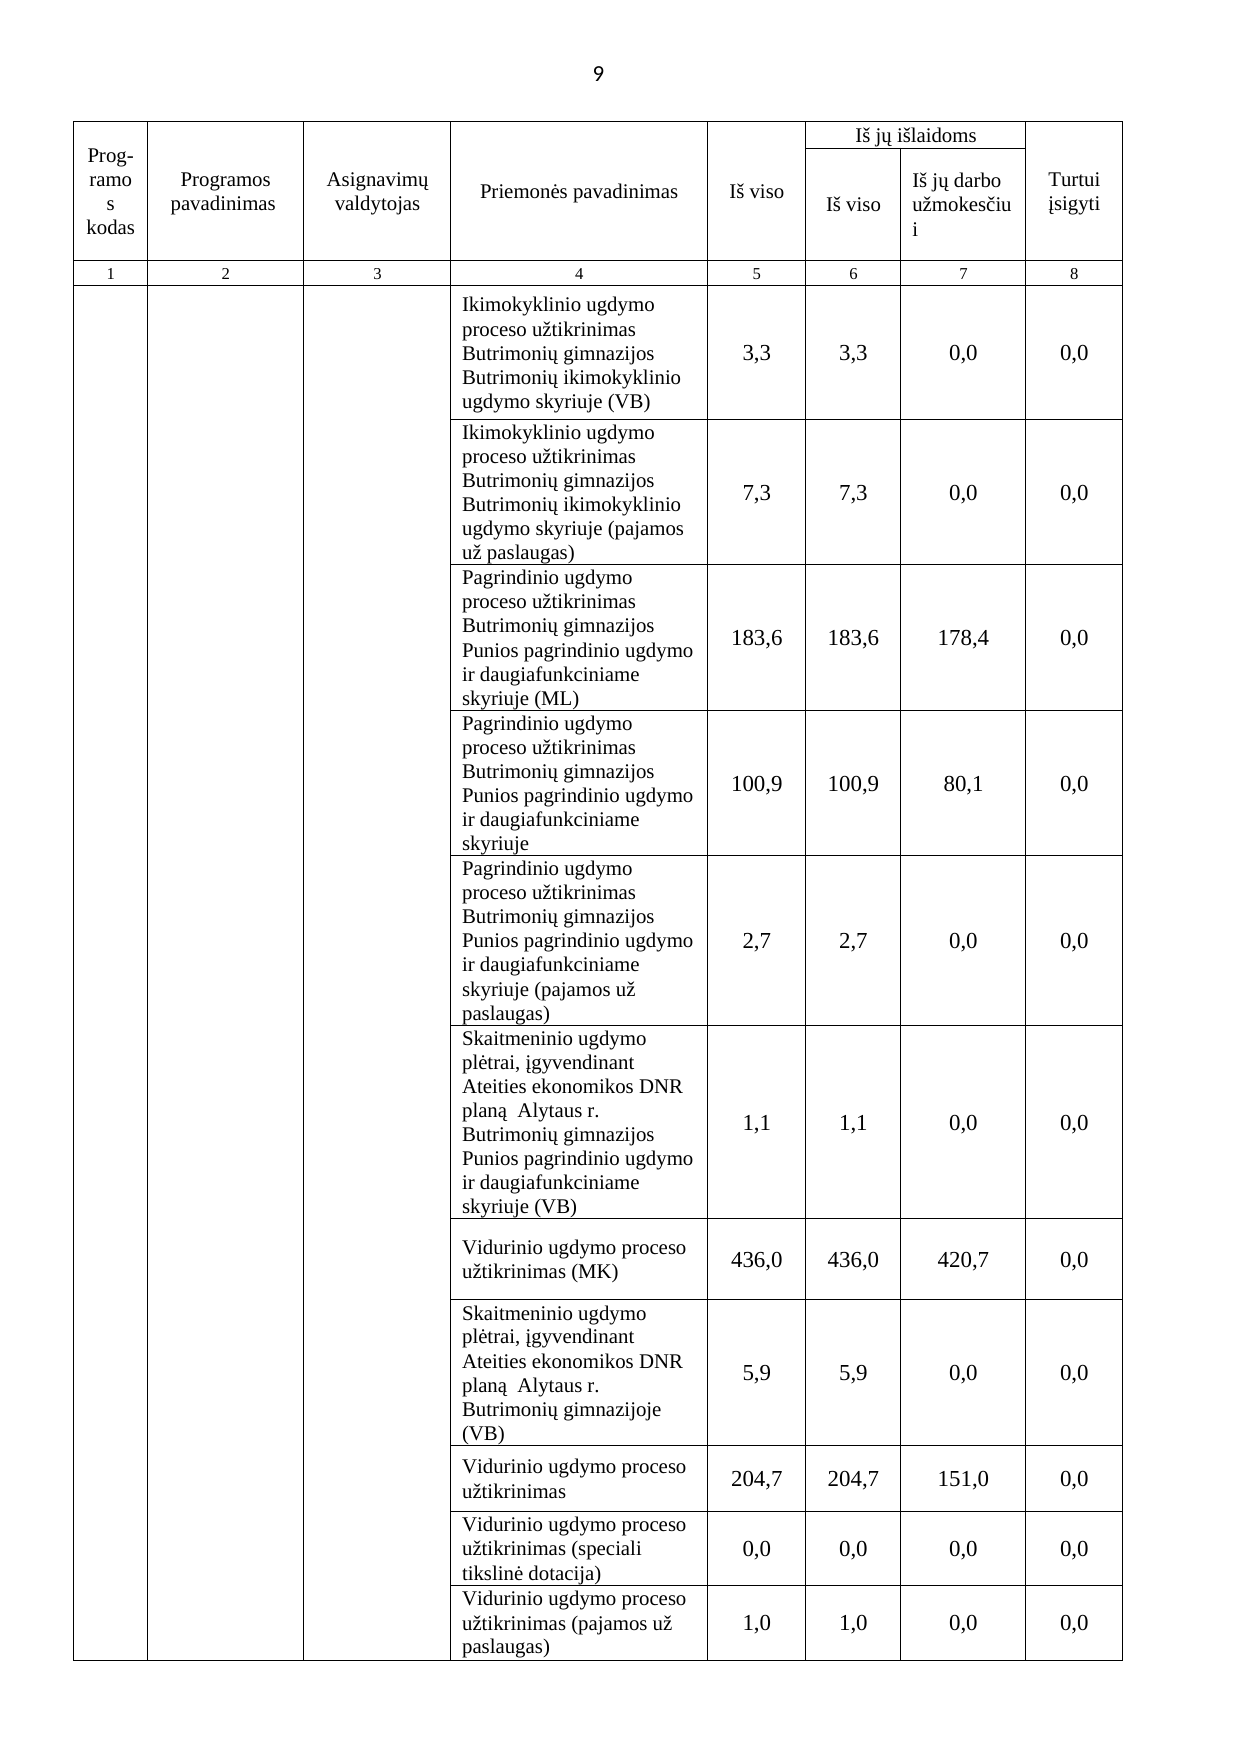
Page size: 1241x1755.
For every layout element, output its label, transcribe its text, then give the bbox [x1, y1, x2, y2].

table_cell 0,0 [901, 420, 1025, 564]
table_cell Ikimokyklinio ugdymo proceso užtikrinimas Butrimonių gimnazijos Butrimonių ikimokyklinio ugdymo skyriuje (VB) [451, 286, 707, 419]
table_cell 204,7 [708, 1446, 805, 1511]
table_cell [304, 286, 450, 1659]
table_cell 0,0 [1026, 1446, 1122, 1511]
table_cell 0,0 [1026, 1026, 1122, 1218]
table_cell 0,0 [1026, 1512, 1122, 1584]
table_cell 3,3 [708, 286, 805, 419]
table_cell Iš jų darbo užmokesčiui [901, 149, 1025, 260]
table_header Prog-ramos kodas [74, 122, 147, 260]
table_cell 3 [304, 261, 450, 285]
table_cell 5,9 [708, 1300, 805, 1445]
table_cell [74, 286, 147, 1659]
table_cell 0,0 [806, 1512, 900, 1584]
table_cell 0,0 [1026, 420, 1122, 564]
table_cell 151,0 [901, 1446, 1025, 1511]
table_cell 1,0 [708, 1586, 805, 1659]
table_cell 204,7 [806, 1446, 900, 1511]
table_cell 0,0 [901, 1512, 1025, 1584]
table_cell Skaitmeninio ugdymo plėtrai, įgyvendinant Ateities ekonomikos DNR planą Alytaus r. Butrimonių gimnazijoje (VB) [451, 1300, 707, 1445]
table_cell 2 [148, 261, 303, 285]
table_cell Vidurinio ugdymo proceso užtikrinimas (pajamos už paslaugas) [451, 1586, 707, 1659]
table_cell 7,3 [806, 420, 900, 564]
table_cell Vidurinio ugdymo proceso užtikrinimas (speciali tikslinė dotacija) [451, 1512, 707, 1584]
table_cell 1 [74, 261, 147, 285]
table_cell 0,0 [1026, 856, 1122, 1024]
table_cell Pagrindinio ugdymo proceso užtikrinimas Butrimonių gimnazijos Punios pagrindinio ugdymo ir daugiafunkciniame skyriuje (ML) [451, 565, 707, 710]
table_cell Skaitmeninio ugdymo plėtrai, įgyvendinant Ateities ekonomikos DNR planą Alytaus r. Butrimonių gimnazijos Punios pagrindinio ugdymo ir daugiafunkciniame skyriuje (VB) [451, 1026, 707, 1218]
table_cell 7,3 [708, 420, 805, 564]
table_header Turtui įsigyti [1026, 122, 1122, 260]
table_cell 436,0 [708, 1219, 805, 1299]
table_cell 2,7 [708, 856, 805, 1024]
table_cell 5,9 [806, 1300, 900, 1445]
table_cell Iš viso [806, 149, 900, 260]
table_cell 2,7 [806, 856, 900, 1024]
table_header Asignavimų valdytojas [304, 122, 450, 260]
table_cell 183,6 [708, 565, 805, 710]
table_cell 7 [901, 261, 1025, 285]
table_cell Vidurinio ugdymo proceso užtikrinimas [451, 1446, 707, 1511]
table_cell 0,0 [1026, 286, 1122, 419]
table_cell 3,3 [806, 286, 900, 419]
table_cell 0,0 [1026, 1586, 1122, 1659]
table_cell 0,0 [1026, 711, 1122, 855]
table_cell 0,0 [1026, 565, 1122, 710]
table_header Programos pavadinimas [148, 122, 303, 260]
table_cell 0,0 [901, 1026, 1025, 1218]
table_cell 100,9 [708, 711, 805, 855]
table_cell 420,7 [901, 1219, 1025, 1299]
table_cell 0,0 [1026, 1300, 1122, 1445]
table_cell 0,0 [901, 1300, 1025, 1445]
table_cell 8 [1026, 261, 1122, 285]
table_header Iš jų išlaidoms [806, 122, 1025, 148]
table_cell 0,0 [708, 1512, 805, 1584]
table_cell 183,6 [806, 565, 900, 710]
table_cell 4 [451, 261, 707, 285]
table_cell 0,0 [901, 1586, 1025, 1659]
table_cell 0,0 [901, 286, 1025, 419]
table_cell 1,1 [806, 1026, 900, 1218]
table_cell 0,0 [1026, 1219, 1122, 1299]
table_cell Pagrindinio ugdymo proceso užtikrinimas Butrimonių gimnazijos Punios pagrindinio ugdymo ir daugiafunkciniame skyriuje [451, 711, 707, 855]
table_cell 100,9 [806, 711, 900, 855]
table_header Priemonės pavadinimas [451, 122, 707, 260]
table_cell 1,1 [708, 1026, 805, 1218]
table_header Iš viso [708, 122, 805, 260]
table_cell 436,0 [806, 1219, 900, 1299]
table_cell Ikimokyklinio ugdymo proceso užtikrinimas Butrimonių gimnazijos Butrimonių ikimokyklinio ugdymo skyriuje (pajamos už paslaugas) [451, 420, 707, 564]
table_cell 6 [806, 261, 900, 285]
table_cell 0,0 [901, 856, 1025, 1024]
table_cell Pagrindinio ugdymo proceso užtikrinimas Butrimonių gimnazijos Punios pagrindinio ugdymo ir daugiafunkciniame skyriuje (pajamos už paslaugas) [451, 856, 707, 1024]
table_cell Vidurinio ugdymo proceso užtikrinimas (MK) [451, 1219, 707, 1299]
table_cell 178,4 [901, 565, 1025, 710]
table_cell 80,1 [901, 711, 1025, 855]
table_cell 5 [708, 261, 805, 285]
table_cell 1,0 [806, 1586, 900, 1659]
table_cell [148, 286, 303, 1659]
